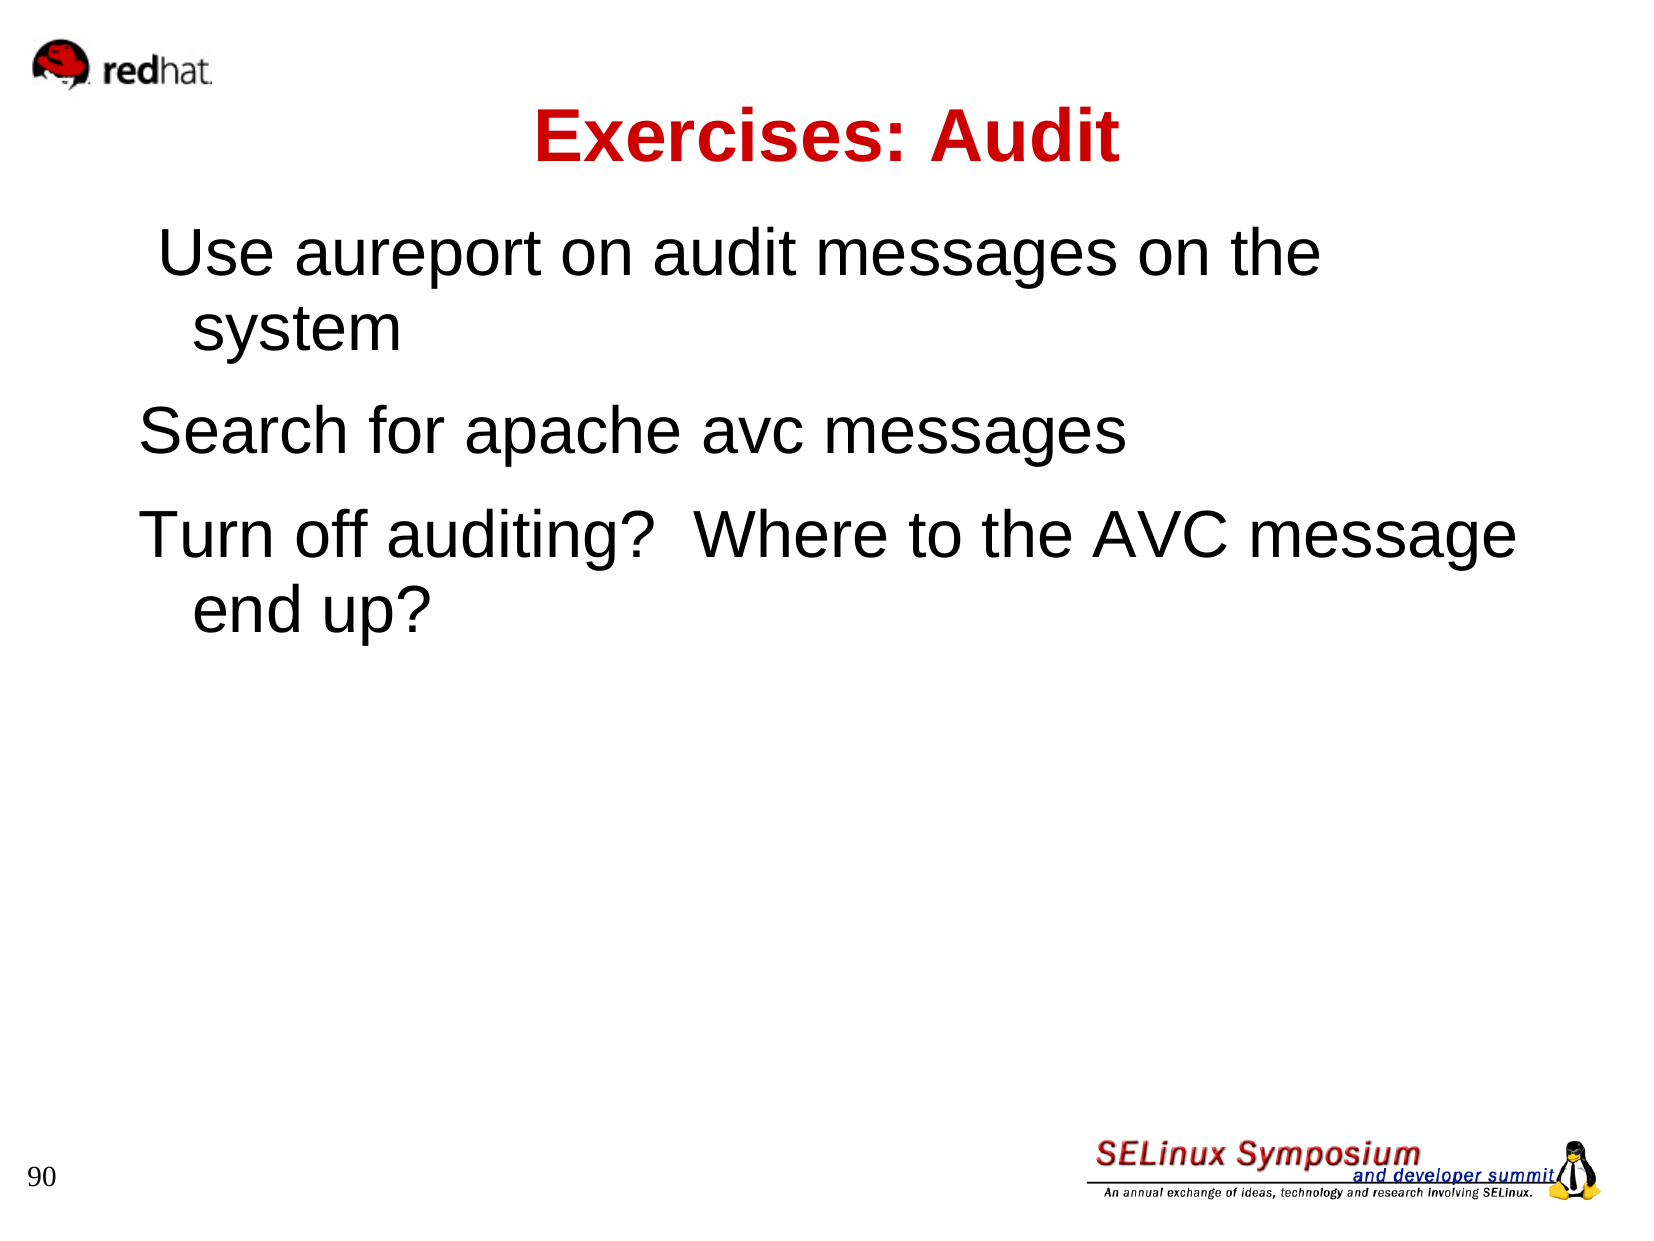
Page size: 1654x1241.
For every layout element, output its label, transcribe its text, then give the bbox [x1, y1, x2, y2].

list Use aureport on audit messages on the system Search for apache avc messages Turn off auditing? Where to the AVC message end up? [121, 214, 1534, 1088]
picture [31, 37, 212, 98]
title Exercises: Audit [121, 55, 1534, 214]
picture [1087, 1135, 1613, 1200]
